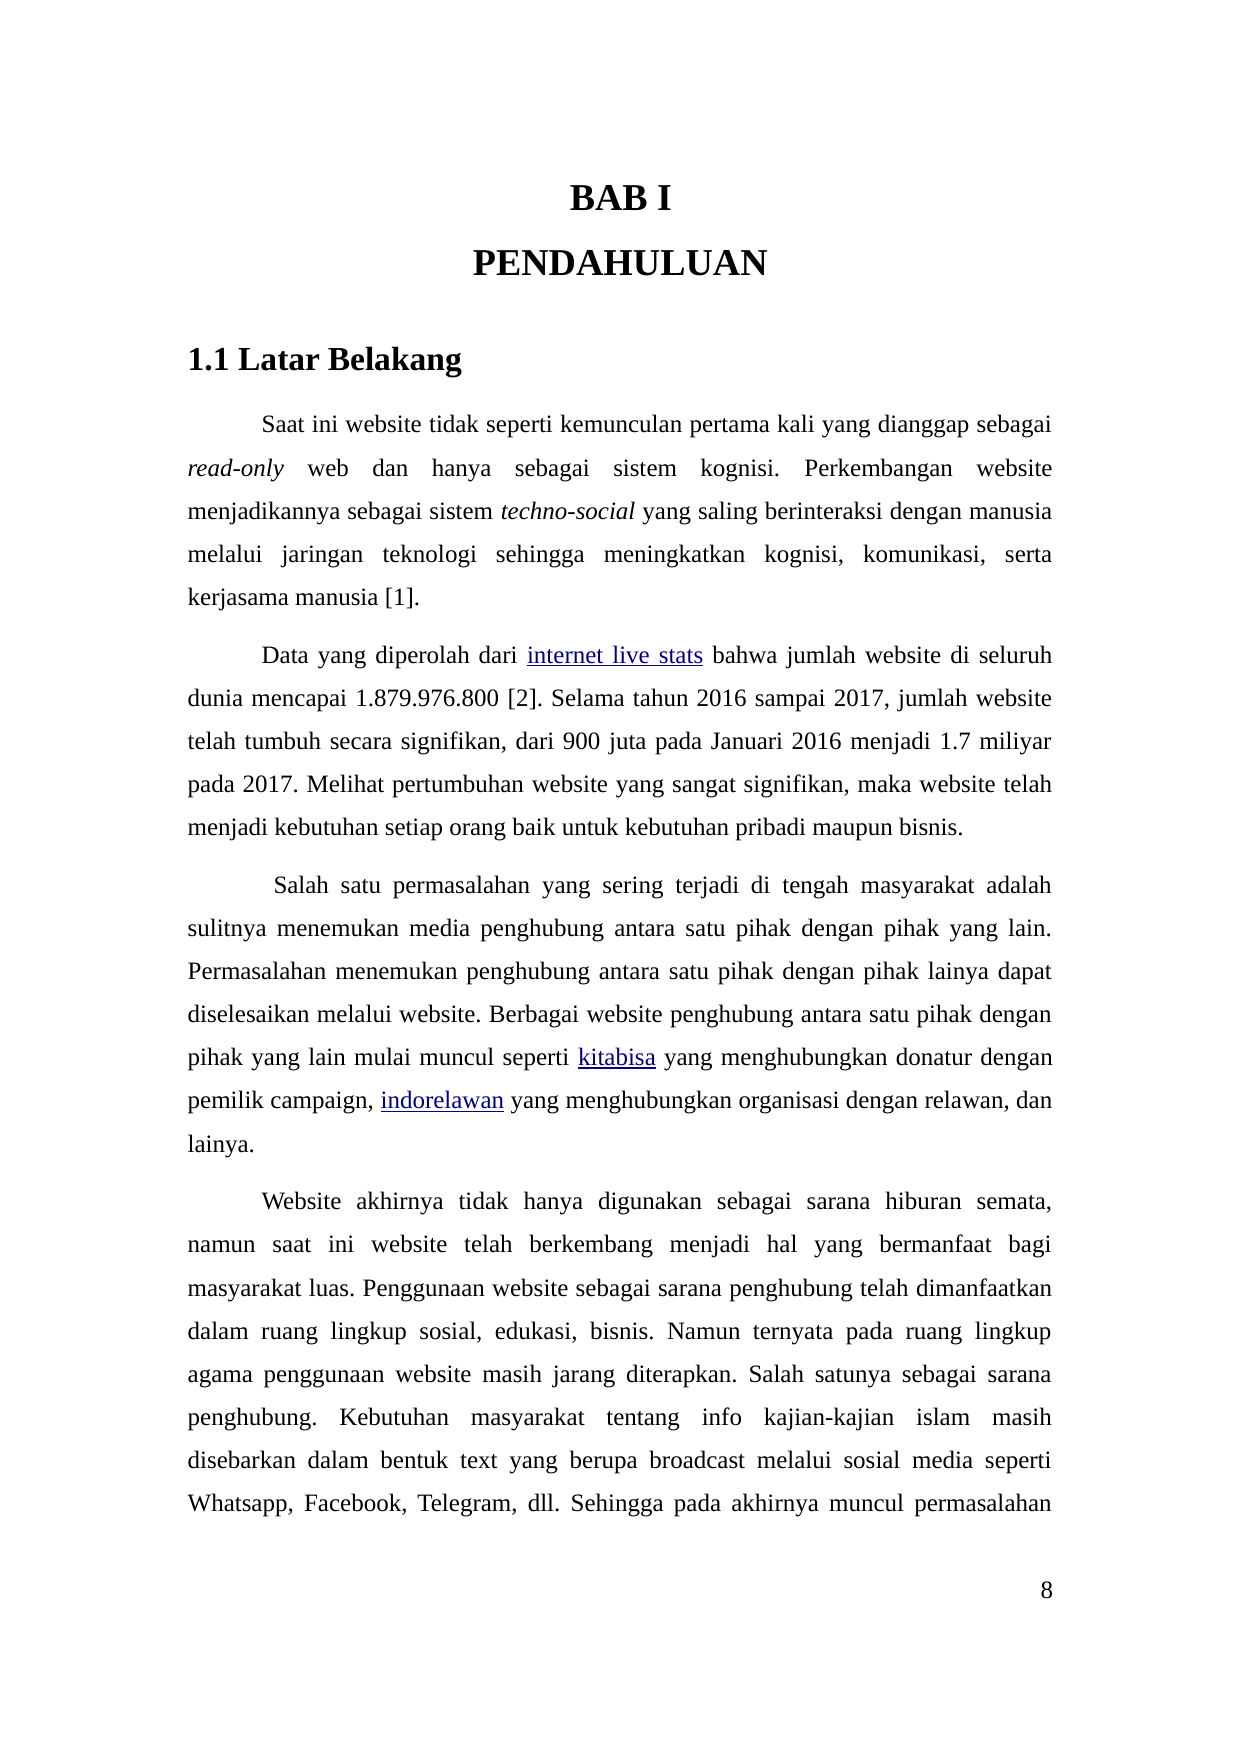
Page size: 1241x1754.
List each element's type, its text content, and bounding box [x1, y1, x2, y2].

text Website akhirnya tidak hanya digunakan sebagai sarana hiburan semata, namun saat ini website telah berkembang menjadi hal yang bermanfaat bagi masyarakat luas. Penggunaan website sebagai sarana penghubung telah dimanfaatkan dalam ruang lingkup sosial, edukasi, bisnis. Namun ternyata pada ruang lingkup agama penggunaan website masih jarang diterapkan. Salah satunya sebagai sarana penghubung. Kebutuhan masyarakat tentang info kajian-kajian islam masih disebarkan dalam bentuk text yang berupa broadcast melalui sosial media seperti Whatsapp, Facebook, Telegram, dll. Sehingga pada akhirnya muncul permasalahan [187, 1186, 1053, 1517]
subtitle Latar Belakang [187, 339, 1053, 378]
text Saat ini website tidak seperti kemunculan pertama kali yang dianggap sebagai read-only web dan hanya sebagai sistem kognisi. Perkembangan website menjadikannya sebagai sistem techno-social yang saling berinteraksi dengan manusia melalui jaringan teknologi sehingga meningkatkan kognisi, komunikasi, serta kerjasama manusia [1]. [187, 409, 1053, 611]
subtitle BAB I PENDAHULUAN [187, 175, 1053, 284]
text Data yang diperolah dari internet live stats bahwa jumlah website di seluruh dunia mencapai 1.879.976.800 [2]. Selama tahun 2016 sampai 2017, jumlah website telah tumbuh secara signifikan, dari 900 juta pada Januari 2016 menjadi 1.7 miliyar pada 2017. Melihat pertumbuhan website yang sangat signifikan, maka website telah menjadi kebutuhan setiap orang baik untuk kebutuhan pribadi maupun bisnis. [187, 640, 1053, 841]
text Salah satu permasalahan yang sering terjadi di tengah masyarakat adalah sulitnya menemukan media penghubung antara satu pihak dengan pihak yang lain. Permasalahan menemukan penghubung antara satu pihak dengan pihak lainya dapat diselesaikan melalui website. Berbagai website penghubung antara satu pihak dengan pihak yang lain mulai muncul seperti kitabisa yang menghubungkan donatur dengan pemilik campaign, indorelawan yang menghubungkan organisasi dengan relawan, dan lainya. [187, 870, 1053, 1157]
